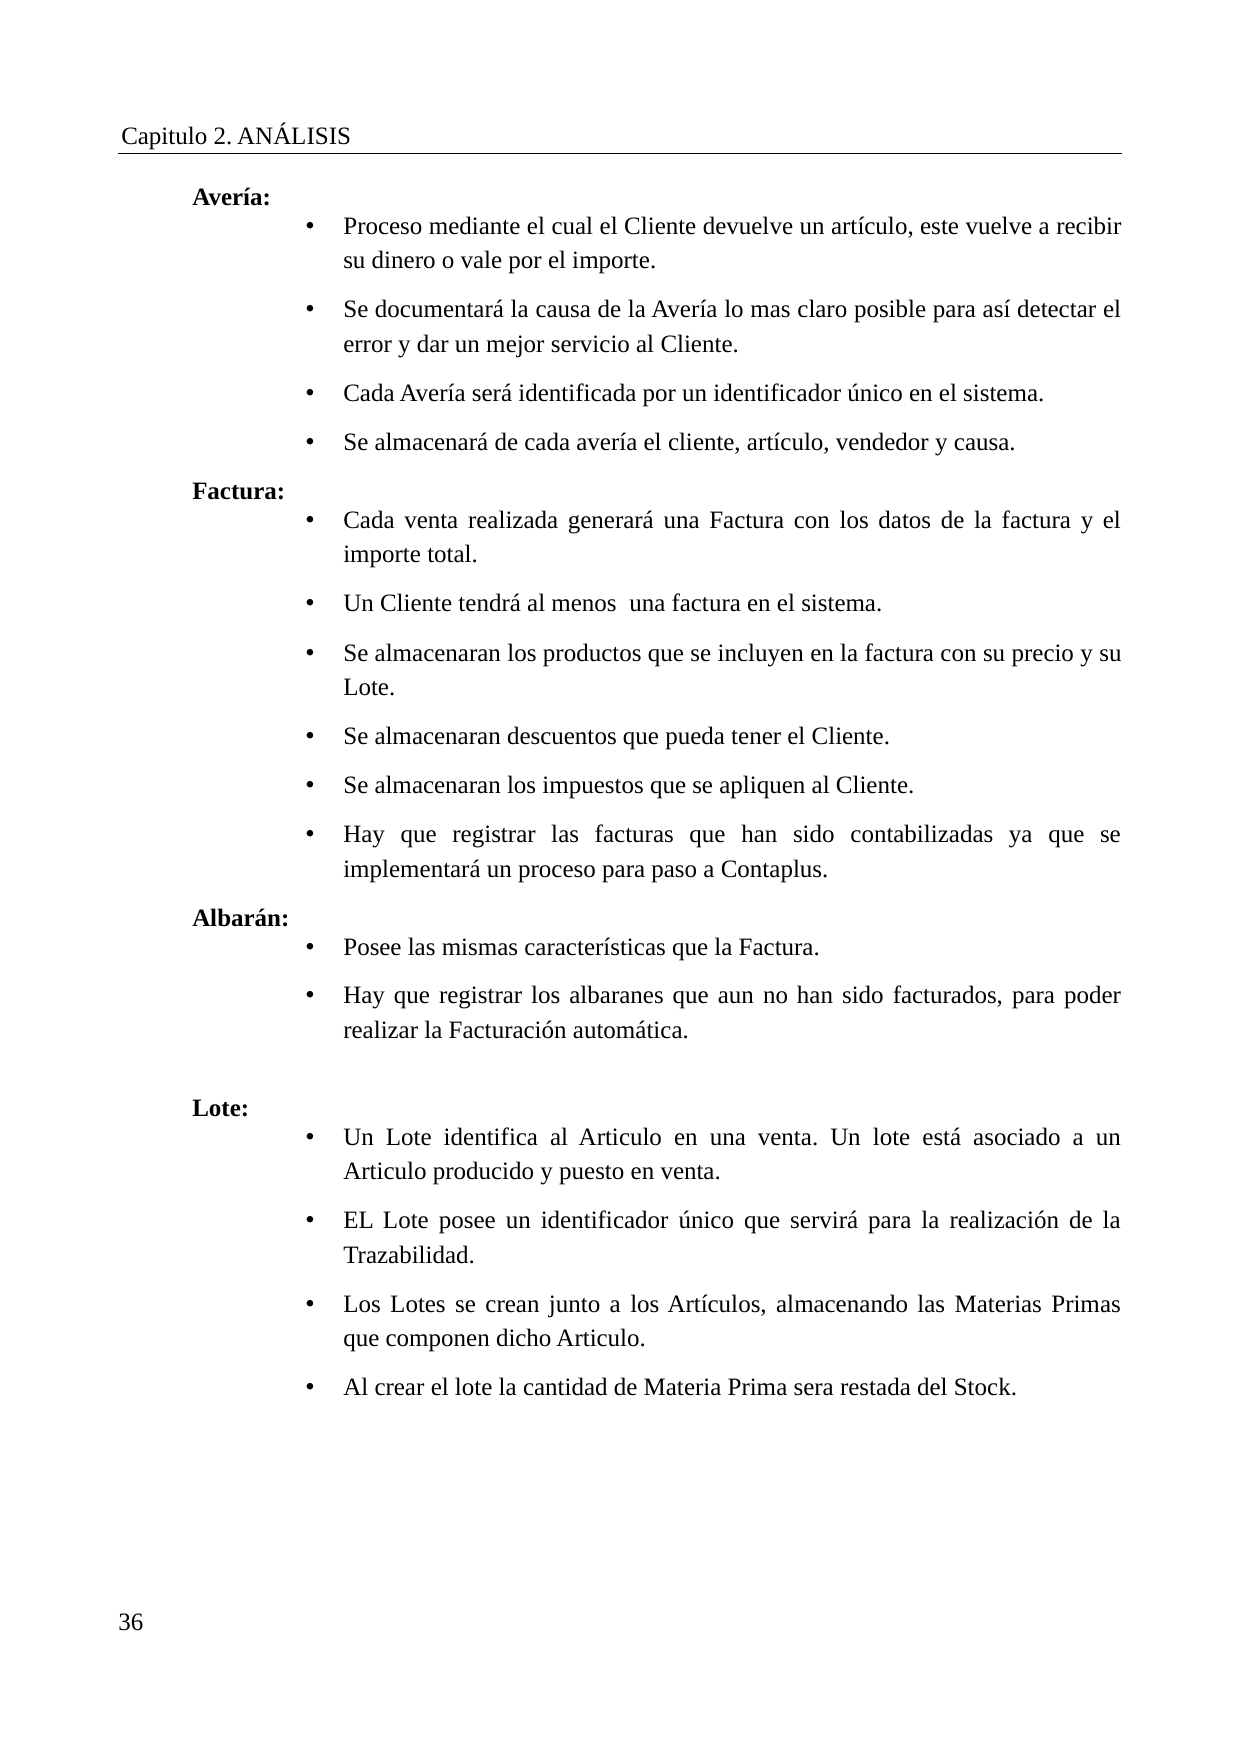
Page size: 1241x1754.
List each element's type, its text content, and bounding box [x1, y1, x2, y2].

text Albarán: [118, 903, 1122, 932]
list Cada Avería será identificada por un identificador único en el sistema. [306, 378, 1122, 407]
list Se almacenaran descuentos que pueda tener el Cliente. [306, 721, 1122, 750]
list Posee las mismas características que la Factura. [306, 932, 1122, 960]
list Un Cliente tendrá al menos una factura en el sistema. [306, 588, 1122, 617]
list Se almacenaran los productos que se incluyen en la factura con su precio y su Lote. [306, 638, 1122, 701]
list Al crear el lote la cantidad de Materia Prima sera restada del Stock. [306, 1372, 1122, 1401]
list EL Lote posee un identificador único que servirá para la realización de la Trazabilidad. [306, 1205, 1122, 1268]
text Avería: [118, 182, 1122, 211]
text Factura: [118, 476, 1122, 505]
list Los Lotes se crean junto a los Artículos, almacenando las Materias Primas que componen dicho Articulo. [306, 1289, 1122, 1352]
list Se documentará la causa de la Avería lo mas claro posible para así detectar el error y dar un mejor servicio al Cliente. [306, 294, 1122, 358]
list Cada venta realizada generará una Factura con los datos de la factura y el importe total. [306, 505, 1122, 568]
list Hay que registrar las facturas que han sido contabilizadas ya que se implementará un proceso para paso a Contaplus. [306, 819, 1122, 882]
list Hay que registrar los albaranes que aun no han sido facturados, para poder realizar la Facturación automática. [306, 981, 1122, 1044]
text Lote: [118, 1093, 1122, 1122]
list Proceso mediante el cual el Cliente devuelve un artículo, este vuelve a recibir su dinero o vale por el importe. [306, 211, 1122, 274]
list Se almacenaran los impuestos que se apliquen al Cliente. [306, 770, 1122, 799]
list Un Lote identifica al Articulo en una venta. Un lote está asociado a un Articulo producido y puesto en venta. [306, 1122, 1122, 1185]
list Se almacenará de cada avería el cliente, artículo, vendedor y causa. [306, 427, 1122, 456]
